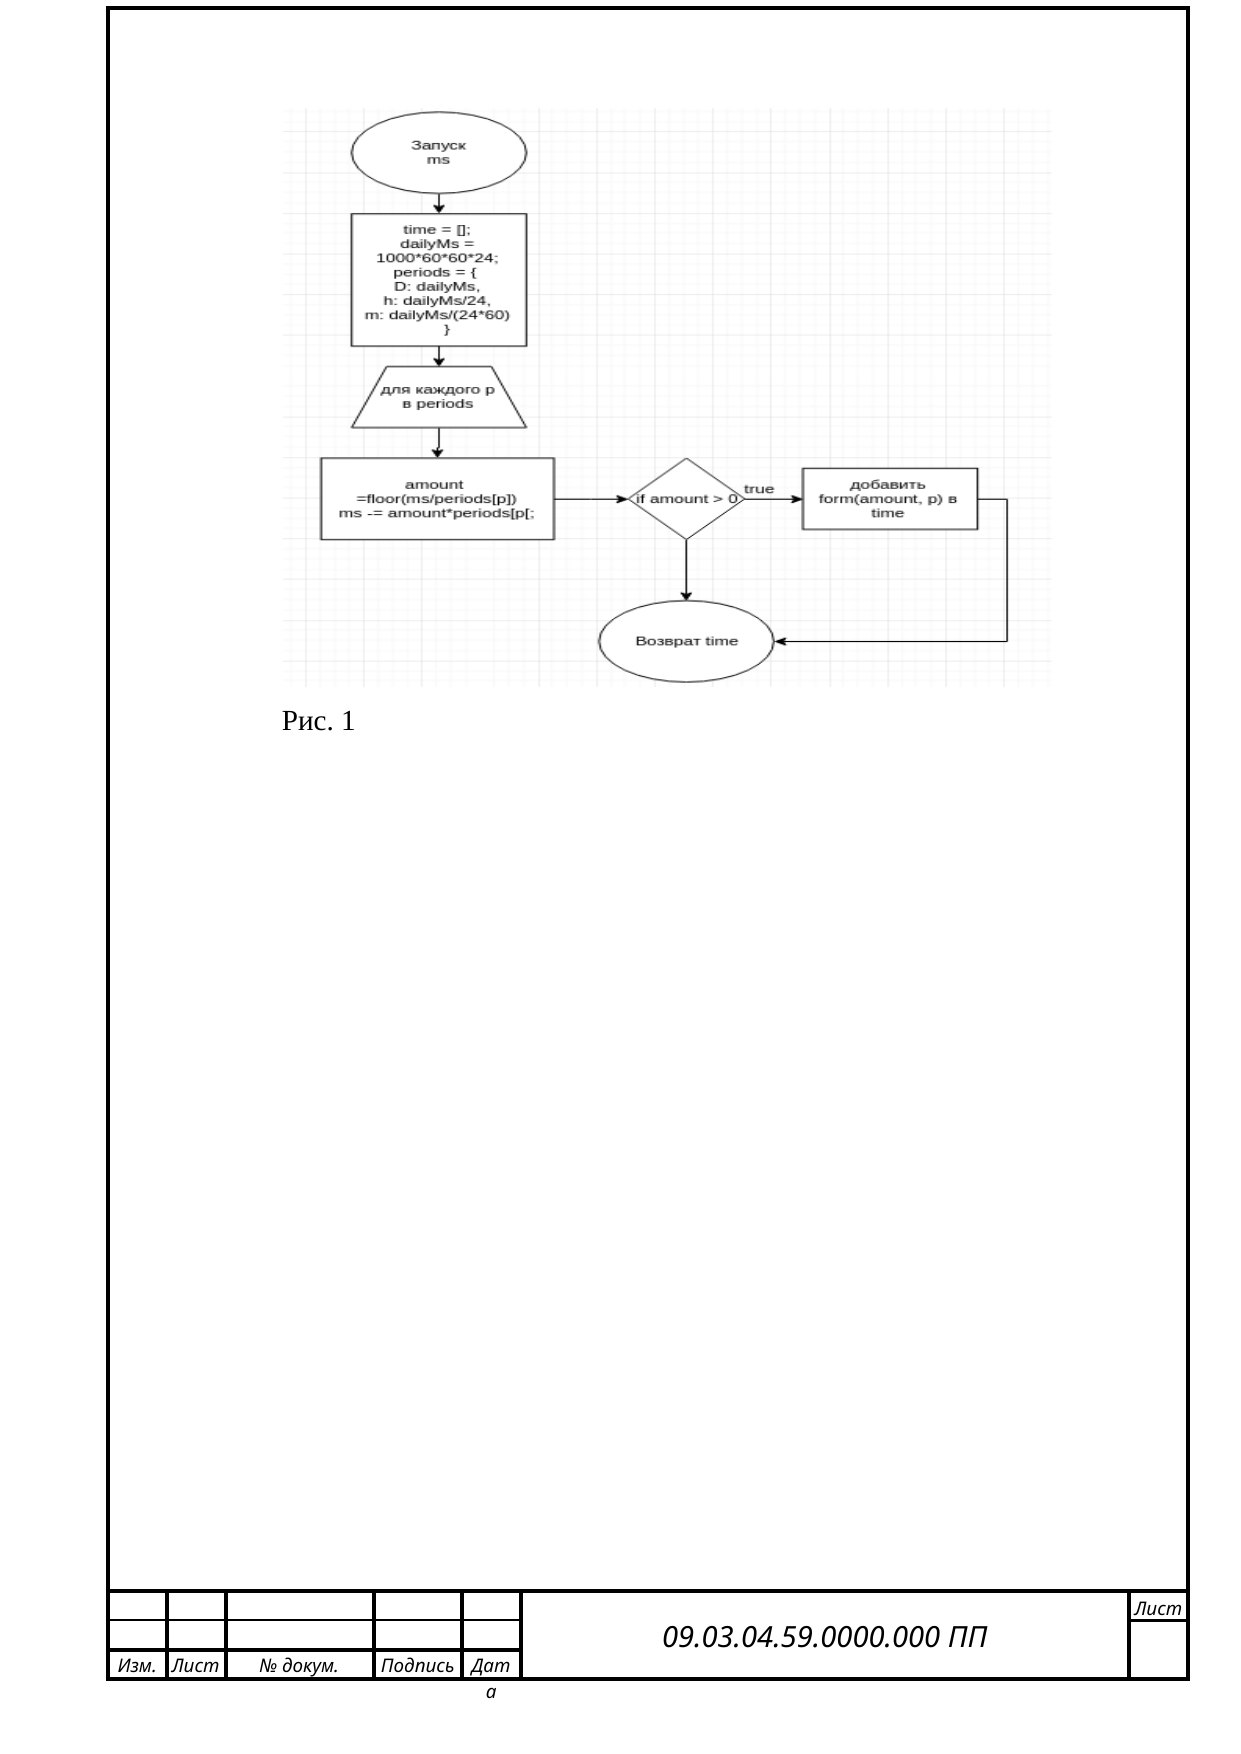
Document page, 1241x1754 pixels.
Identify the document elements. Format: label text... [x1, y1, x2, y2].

picture [282, 108, 1052, 687]
text Рис. 1 [171, 687, 1163, 737]
